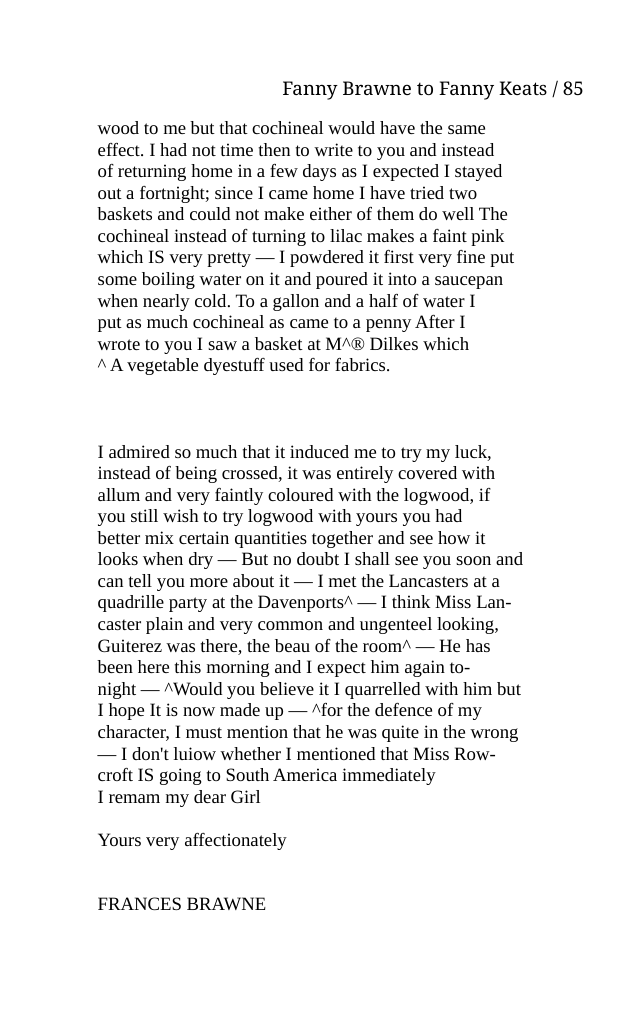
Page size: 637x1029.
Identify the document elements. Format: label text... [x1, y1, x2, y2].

text which IS very pretty — I powdered it first very fine put [97, 246, 583, 268]
text you still wish to try logwood with yours you had [97, 505, 583, 527]
text when nearly cold. To a gallon and a half of water I [97, 289, 583, 311]
text looks when dry — But no doubt I shall see you soon and [97, 548, 583, 570]
text been here this morning and I expect him again to- [97, 656, 583, 678]
text I admired so much that it induced me to try my luck, [97, 441, 583, 462]
text night — ^Would you believe it I quarrelled with him but [97, 678, 583, 699]
text instead of being crossed, it was entirely covered with [97, 462, 583, 484]
text FRANCES BRAWNE [97, 893, 583, 915]
text Yours very affectionately [97, 829, 583, 850]
text — I don't luiow whether I mentioned that Miss Row- [97, 742, 583, 764]
text I hope It is now made up — ^for the defence of my [97, 699, 583, 721]
text croft IS going to South America immediately [97, 764, 583, 786]
text of returning home in a few days as I expected I stayed [97, 160, 583, 182]
text can tell you more about it — I met the Lancasters at a [97, 570, 583, 591]
text Guiterez was there, the beau of the room^ — He has [97, 634, 583, 656]
text baskets and could not make either of them do well The [97, 203, 583, 225]
text character, I must mention that he was quite in the wrong [97, 721, 583, 742]
text cochineal instead of turning to lilac makes a faint pink [97, 225, 583, 246]
text wrote to you I saw a basket at M^® Dilkes which [97, 333, 583, 354]
text ^ A vegetable dyestuff used for fabrics. [97, 354, 583, 376]
text better mix certain quantities together and see how it [97, 527, 583, 548]
text caster plain and very common and ungenteel looking, [97, 613, 583, 634]
text quadrille party at the Davenports^ — I think Miss Lan- [97, 591, 583, 613]
text I remam my dear Girl [97, 786, 583, 807]
text out a fortnight; since I came home I have tried two [97, 182, 583, 203]
text effect. I had not time then to write to you and instead [97, 139, 583, 160]
text put as much cochineal as came to a penny After I [97, 311, 583, 333]
text allum and very faintly coloured with the logwood, if [97, 484, 583, 505]
text wood to me but that cochineal would have the same [97, 117, 583, 139]
text some boiling water on it and poured it into a saucepan [97, 268, 583, 289]
